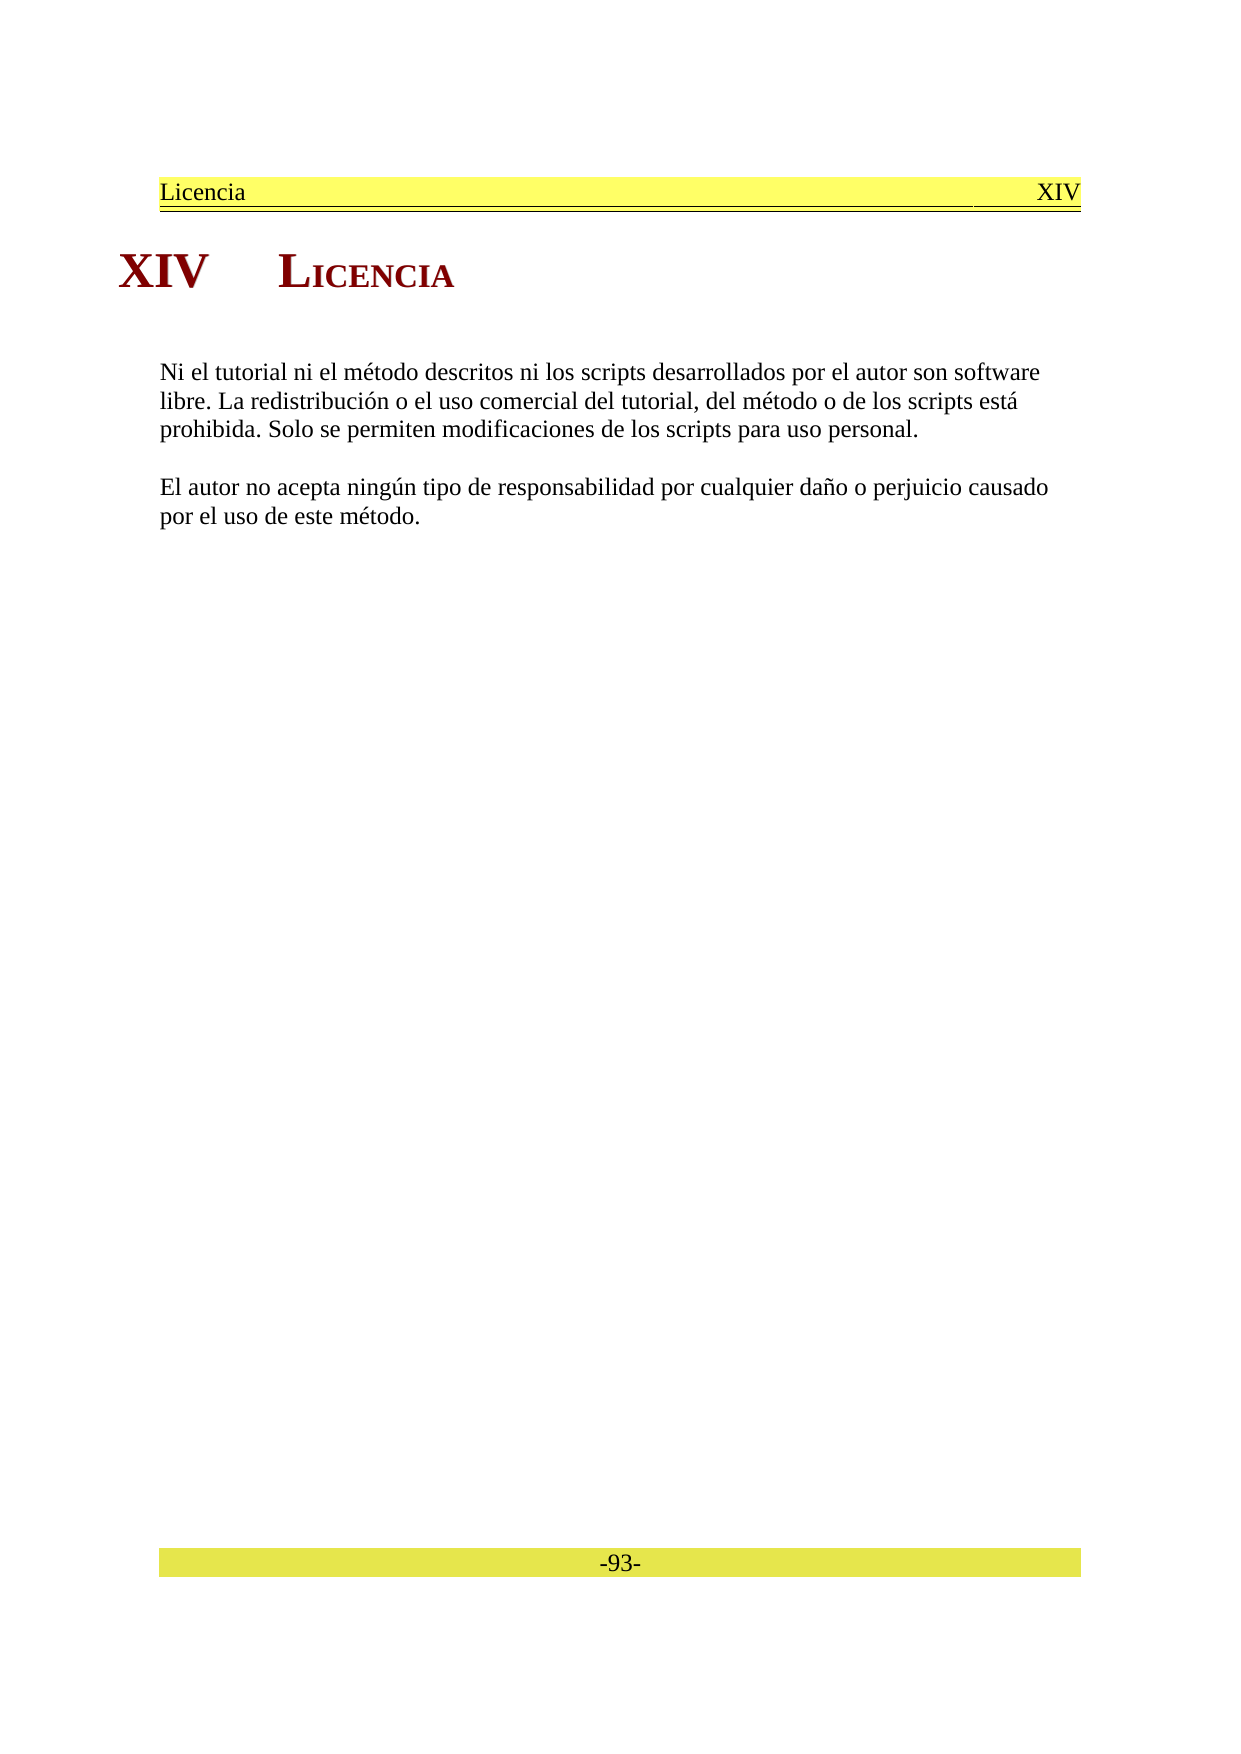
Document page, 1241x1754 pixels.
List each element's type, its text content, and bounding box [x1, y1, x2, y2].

subtitle Licencia [118, 240, 1081, 298]
text Ni el tutorial ni el método descritos ni los scripts desarrollados por el autor son software libre. La redistribución o el uso comercial del tutorial, del método o de los scripts está prohibida. Solo se permiten modificaciones de los scripts para uso personal. El autor no acepta ningún tipo de responsabilidad por cualquier daño o perjuicio causado por el uso de este método. [159, 357, 1081, 529]
